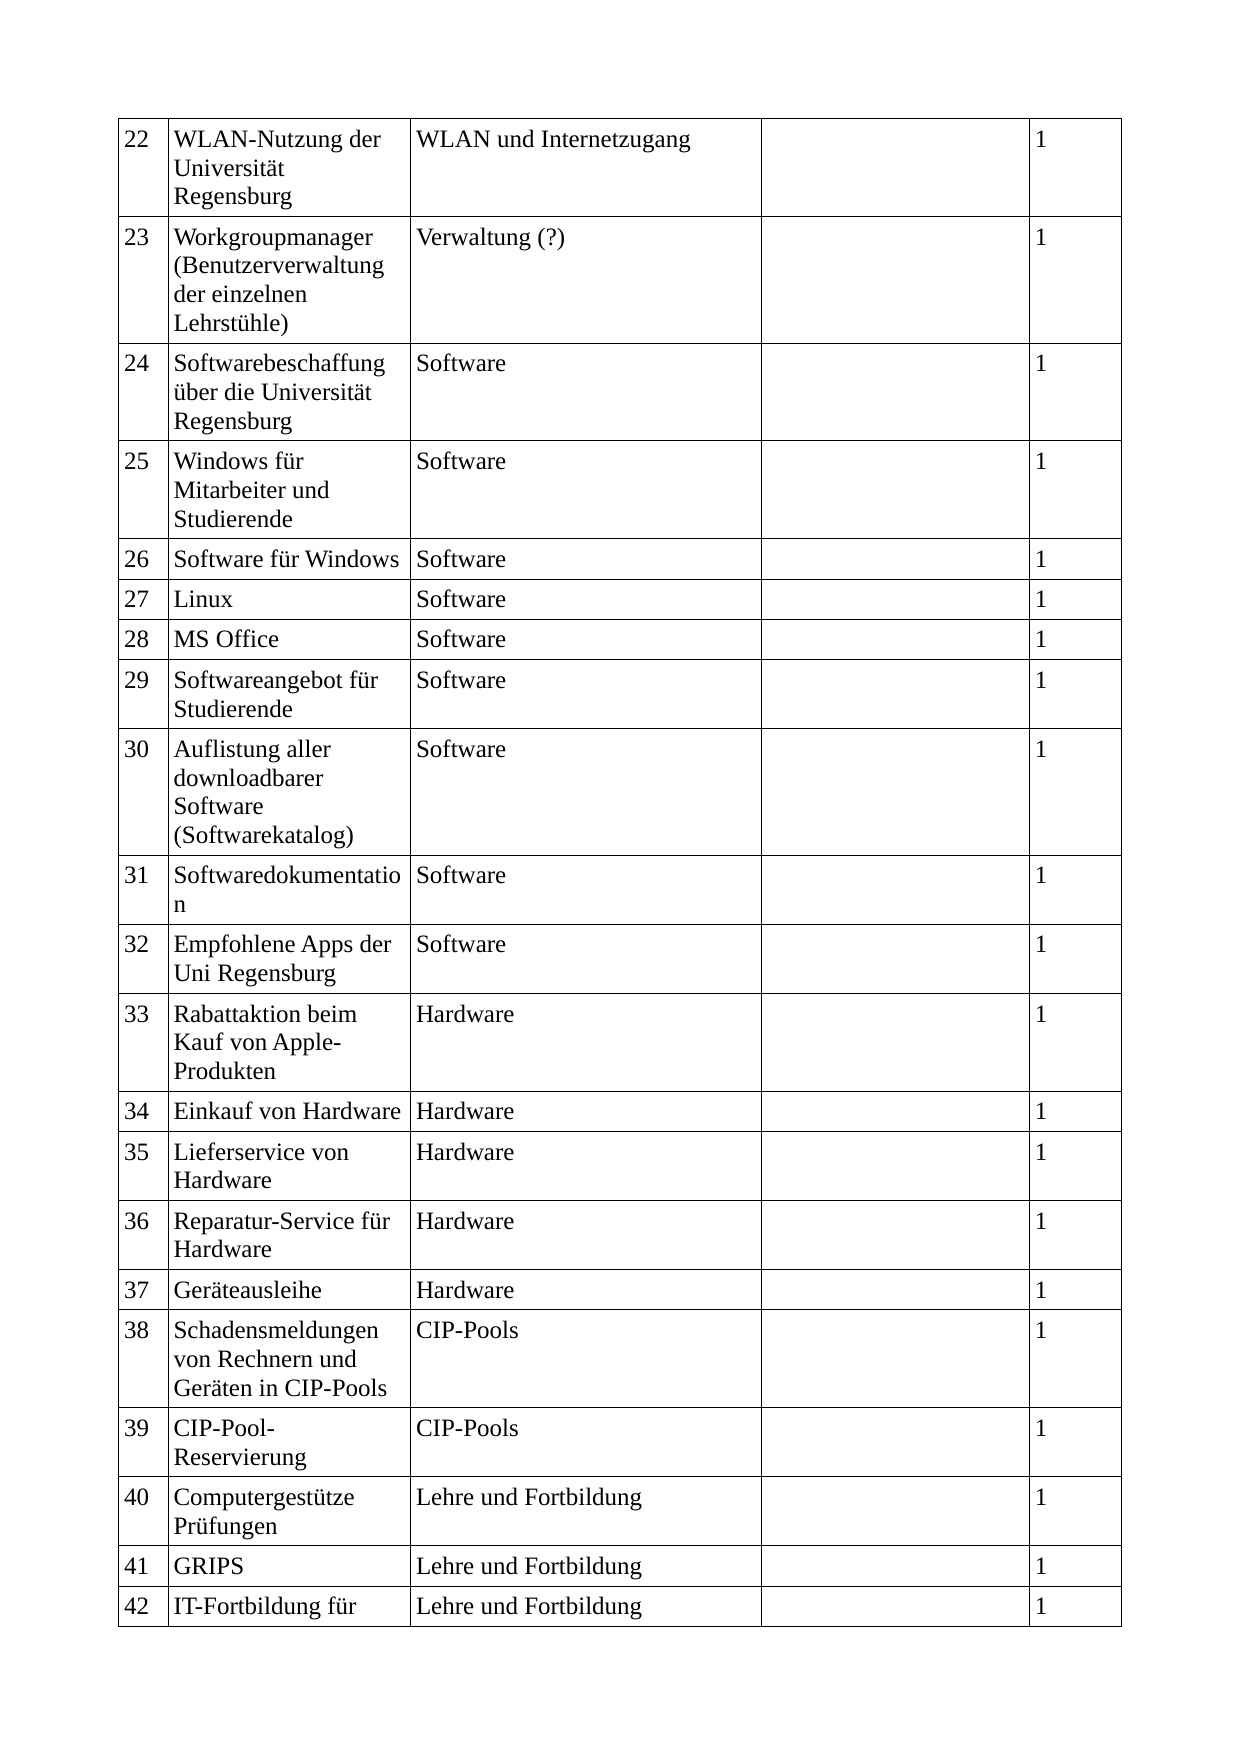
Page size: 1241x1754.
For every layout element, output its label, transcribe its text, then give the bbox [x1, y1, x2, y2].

table_cell 1 [1030, 580, 1121, 619]
table_cell Rabattaktion beim Kauf von Apple-Produkten [169, 994, 410, 1091]
table_cell Auflistung aller downloadbarer Software (Softwarekatalog) [169, 729, 410, 855]
table_cell 1 [1030, 1270, 1121, 1309]
table_cell Windows für Mitarbeiter und Studierende [169, 441, 410, 538]
table_cell CIP-Pool-Reservierung [169, 1408, 410, 1476]
table_cell GRIPS [169, 1546, 410, 1586]
table_cell [762, 1092, 1029, 1131]
table_cell Computergestütze Prüfungen [169, 1477, 410, 1545]
table_cell 29 [119, 660, 168, 728]
table_cell 34 [119, 1092, 168, 1131]
table_cell Softwareangebot für Studierende [169, 660, 410, 728]
table_cell Hardware [411, 1201, 761, 1269]
table_cell WLAN und Internetzugang [411, 119, 761, 216]
table_cell 24 [119, 344, 168, 440]
table_cell 30 [119, 729, 168, 855]
table_cell 1 [1030, 1132, 1121, 1200]
table_cell 1 [1030, 620, 1121, 659]
table_cell [762, 994, 1029, 1091]
table_cell 1 [1030, 1201, 1121, 1269]
table_cell [762, 729, 1029, 855]
table_cell 1 [1030, 441, 1121, 538]
table_cell [762, 856, 1029, 924]
table_cell [762, 1408, 1029, 1476]
table_cell Lehre und Fortbildung [411, 1546, 761, 1586]
table_cell [762, 580, 1029, 619]
table_cell [762, 1587, 1029, 1626]
table_cell [762, 1477, 1029, 1545]
table_cell [762, 441, 1029, 538]
table_cell Software [411, 729, 761, 855]
table_cell 38 [119, 1310, 168, 1407]
table_cell Software [411, 925, 761, 993]
table_cell 1 [1030, 925, 1121, 993]
table_cell 1 [1030, 994, 1121, 1091]
table_cell 1 [1030, 729, 1121, 855]
table_cell Lehre und Fortbildung [411, 1587, 761, 1626]
table_cell 22 [119, 119, 168, 216]
table_cell Software [411, 660, 761, 728]
table_cell 1 [1030, 1546, 1121, 1586]
table_cell 39 [119, 1408, 168, 1476]
table_cell 36 [119, 1201, 168, 1269]
table_cell 1 [1030, 856, 1121, 924]
table_cell 28 [119, 620, 168, 659]
table_cell Software für Windows [169, 539, 410, 578]
table_cell CIP-Pools [411, 1408, 761, 1476]
table_cell 1 [1030, 660, 1121, 728]
table_cell 1 [1030, 1092, 1121, 1131]
table_cell 37 [119, 1270, 168, 1309]
table_cell 25 [119, 441, 168, 538]
table_cell [762, 660, 1029, 728]
table_cell Hardware [411, 994, 761, 1091]
table_cell [762, 1310, 1029, 1407]
table_cell Workgroupmanager (Benutzerverwaltung der einzelnen Lehrstühle) [169, 217, 410, 342]
table_cell Software [411, 539, 761, 578]
table_cell 33 [119, 994, 168, 1091]
table_cell 23 [119, 217, 168, 342]
table_cell Softwaredokumentation [169, 856, 410, 924]
table_cell 35 [119, 1132, 168, 1200]
table_cell Softwarebeschaffung über die Universität Regensburg [169, 344, 410, 440]
table_cell [762, 344, 1029, 440]
table_cell Hardware [411, 1270, 761, 1309]
table_cell [762, 1201, 1029, 1269]
table_cell 40 [119, 1477, 168, 1545]
table_cell Linux [169, 580, 410, 619]
table_cell Software [411, 856, 761, 924]
table_cell 31 [119, 856, 168, 924]
table_cell 1 [1030, 1310, 1121, 1407]
table_cell Hardware [411, 1092, 761, 1131]
table_cell Software [411, 344, 761, 440]
table_cell [762, 620, 1029, 659]
table_cell 1 [1030, 1408, 1121, 1476]
table_cell CIP-Pools [411, 1310, 761, 1407]
table_cell [762, 1546, 1029, 1586]
table_cell 1 [1030, 1587, 1121, 1626]
table_cell Empfohlene Apps der Uni Regensburg [169, 925, 410, 993]
table_cell Hardware [411, 1132, 761, 1200]
table_cell 42 [119, 1587, 168, 1626]
table_cell Lieferservice von Hardware [169, 1132, 410, 1200]
table_cell 1 [1030, 344, 1121, 440]
table_cell Lehre und Fortbildung [411, 1477, 761, 1545]
table_cell Software [411, 580, 761, 619]
table_cell [762, 925, 1029, 993]
table_cell 41 [119, 1546, 168, 1586]
table_cell Reparatur-Service für Hardware [169, 1201, 410, 1269]
table_cell 1 [1030, 1477, 1121, 1545]
table_cell 1 [1030, 119, 1121, 216]
table_cell 1 [1030, 539, 1121, 578]
table_cell IT-Fortbildung für [169, 1587, 410, 1626]
table_cell 27 [119, 580, 168, 619]
table_cell Schadensmeldungen von Rechnern und Geräten in CIP-Pools [169, 1310, 410, 1407]
table_cell Verwaltung (?) [411, 217, 761, 342]
table_cell [762, 119, 1029, 216]
table_cell Software [411, 620, 761, 659]
table_cell MS Office [169, 620, 410, 659]
table_cell WLAN-Nutzung der Universität Regensburg [169, 119, 410, 216]
table_cell [762, 1270, 1029, 1309]
table_cell 32 [119, 925, 168, 993]
table_cell [762, 539, 1029, 578]
table_cell Geräteausleihe [169, 1270, 410, 1309]
table_cell Einkauf von Hardware [169, 1092, 410, 1131]
table_cell Software [411, 441, 761, 538]
table_cell [762, 217, 1029, 342]
table_cell 26 [119, 539, 168, 578]
table_cell [762, 1132, 1029, 1200]
table_cell 1 [1030, 217, 1121, 342]
